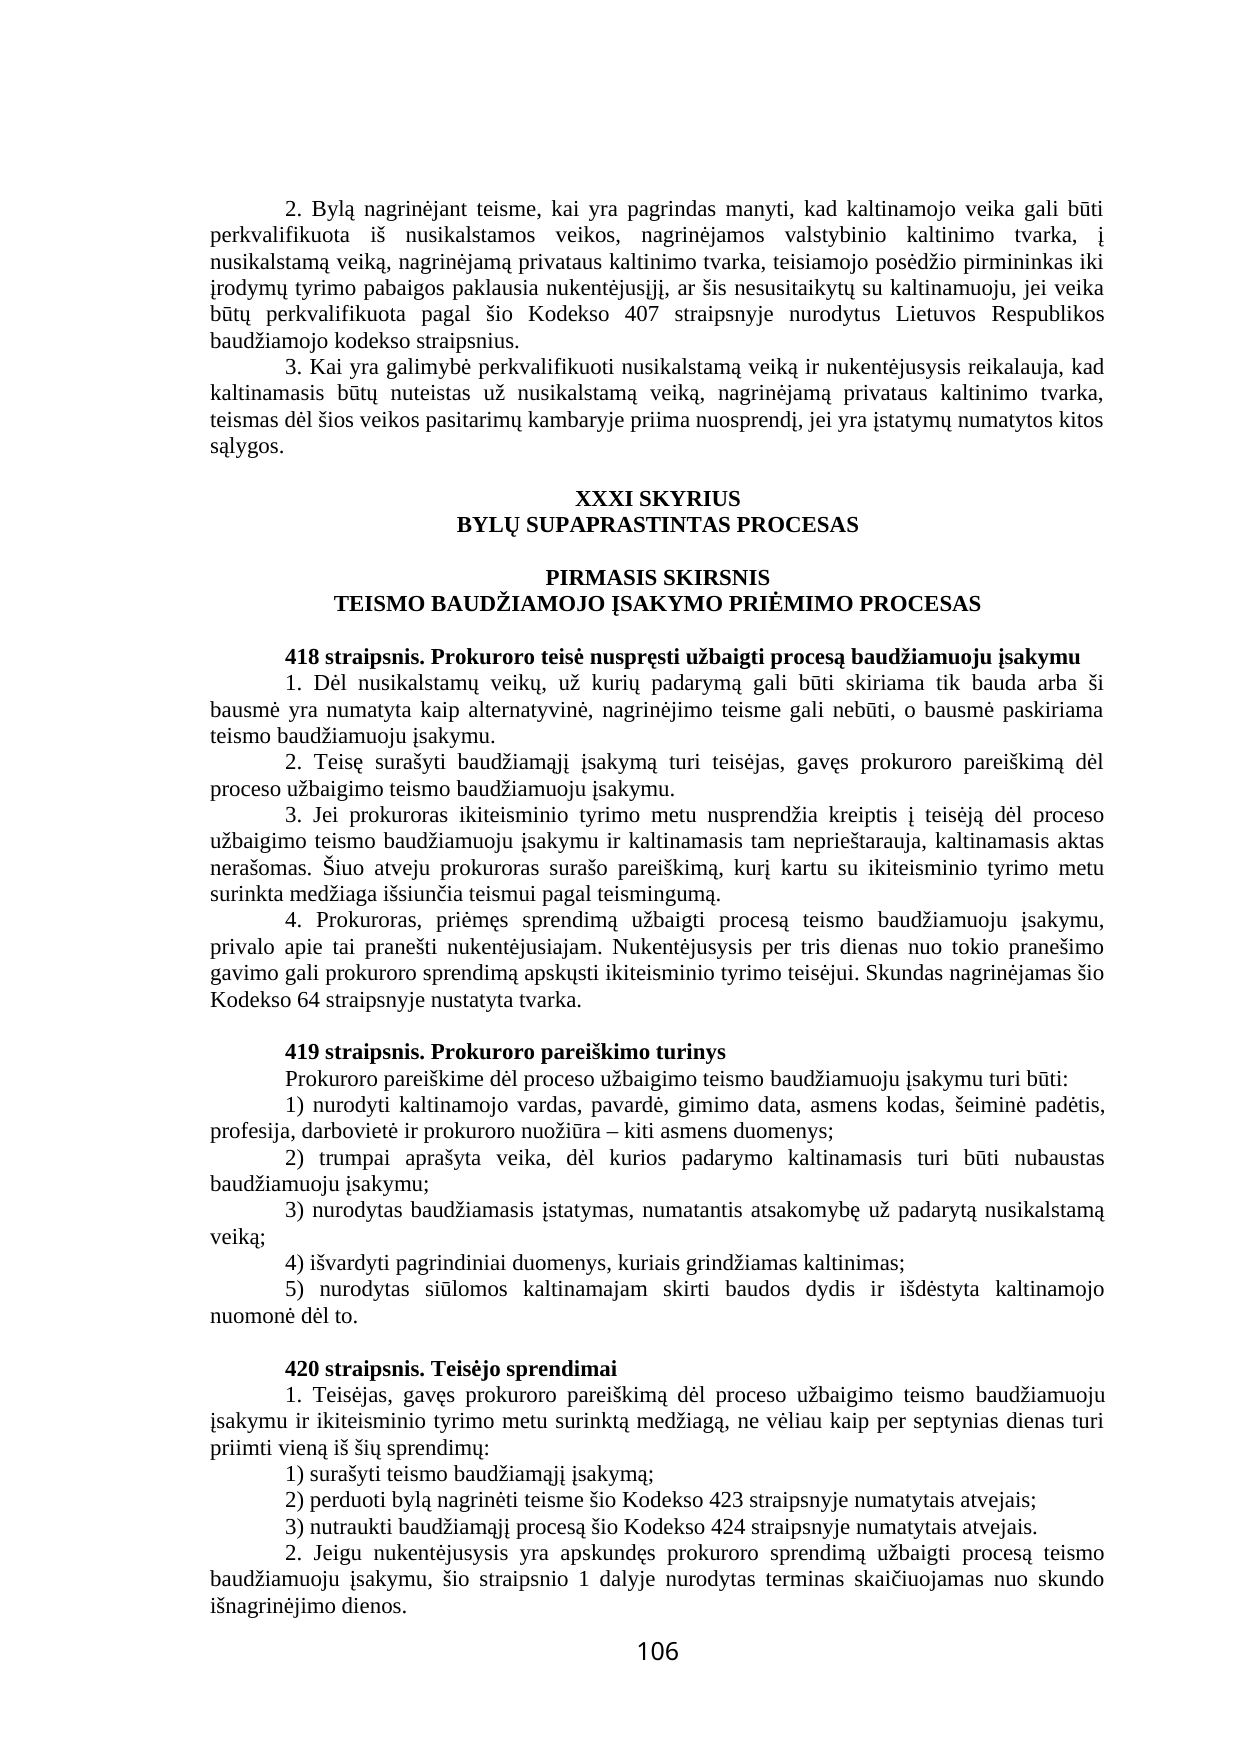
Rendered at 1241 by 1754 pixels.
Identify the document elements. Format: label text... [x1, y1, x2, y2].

text Bylų SUPAPRASTINTAS procesas [210, 511, 1106, 538]
text 3) nutraukti baudžiamąjį procesą šio Kodekso 424 straipsnyje numatytais atvejais. [210, 1513, 1106, 1539]
text 2. Teisę surašyti baudžiamąjį įsakymą turi teisėjas, gavęs prokuroro pareiškimą dėl proceso užbaigimo teismo baudžiamuoju įsakymu. [210, 748, 1106, 801]
text 2) trumpai aprašyta veika, dėl kurios padarymo kaltinamasis turi būti nubaustas baudžiamuoju įsakymu; [210, 1144, 1106, 1196]
text 419 straipsnis. Prokuroro pareiškimo turinys [210, 1038, 1106, 1065]
text 1. Dėl nusikalstamų veikų, už kurių padarymą gali būti skiriama tik bauda arba ši bausmė yra numatyta kaip alternatyvinė, nagrinėjimo teisme gali nebūti, o bausmė paskiriama teismo baudžiamuoju įsakymu. [210, 669, 1106, 748]
text 418 straipsnis. Prokuroro teisė nuspręsti užbaigti procesą baudžiamuoju įsakymu [285, 643, 1106, 669]
text 1. Teisėjas, gavęs prokuroro pareiškimą dėl proceso užbaigimo teismo baudžiamuoju įsakymu ir ikiteisminio tyrimo metu surinktą medžiagą, ne vėliau kaip per septynias dienas turi priimti vieną iš šių sprendimų: [210, 1381, 1106, 1460]
text 4. Prokuroras, priėmęs sprendimą užbaigti procesą teismo baudžiamuoju įsakymu, privalo apie tai pranešti nukentėjusiajam. Nukentėjusysis per tris dienas nuo tokio pranešimo gavimo gali prokuroro sprendimą apskųsti ikiteisminio tyrimo teisėjui. Skundas nagrinėjamas šio Kodekso 64 straipsnyje nustatyta tvarka. [210, 907, 1106, 1012]
text 1) surašyti teismo baudžiamąjį įsakymą; [210, 1460, 1106, 1486]
text 2) perduoti bylą nagrinėti teisme šio Kodekso 423 straipsnyje numatytais atvejais; [210, 1486, 1106, 1513]
text 1) nurodyti kaltinamojo vardas, pavardė, gimimo data, asmens kodas, šeiminė padėtis, profesija, darbovietė ir prokuroro nuožiūra – kiti asmens duomenys; [210, 1091, 1106, 1144]
text 5) nurodytas siūlomos kaltinamajam skirti baudos dydis ir išdėstyta kaltinamojo nuomonė dėl to. [210, 1276, 1106, 1328]
text Prokuroro pareiškime dėl proceso užbaigimo teismo baudžiamuoju įsakymu turi būti: [210, 1065, 1106, 1091]
text 3. Jei prokuroras ikiteisminio tyrimo metu nusprendžia kreiptis į teisėją dėl proceso užbaigimo teismo baudžiamuoju įsakymu ir kaltinamasis tam neprieštarauja, kaltinamasis aktas nerašomas. Šiuo atveju prokuroras surašo pareiškimą, kurį kartu su ikiteisminio tyrimo metu surinkta medžiaga išsiunčia teismui pagal teismingumą. [210, 801, 1106, 907]
text 3) nurodytas baudžiamasis įstatymas, numatantis atsakomybę už padarytą nusikalstamą veiką; [210, 1196, 1106, 1249]
subtitle XXXI skyrius [210, 485, 1106, 511]
subtitle Pirmasis skirsnis [210, 564, 1106, 590]
text 420 straipsnis. Teisėjo sprendimai [210, 1354, 1106, 1381]
text TEISMO Baudžiamojo įsakymo PRIĖMIMO procesas [210, 590, 1106, 617]
text 2. Bylą nagrinėjant teisme, kai yra pagrindas manyti, kad kaltinamojo veika gali būti perkvalifikuota iš nusikalstamos veikos, nagrinėjamos valstybinio kaltinimo tvarka, į nusikalstamą veiką, nagrinėjamą privataus kaltinimo tvarka, teisiamojo posėdžio pirmininkas iki įrodymų tyrimo pabaigos paklausia nukentėjusįjį, ar šis nesusitaikytų su kaltinamuoju, jei veika būtų perkvalifikuota pagal šio Kodekso 407 straipsnyje nurodytus Lietuvos Respublikos baudžiamojo kodekso straipsnius. [210, 195, 1106, 353]
text 2. Jeigu nukentėjusysis yra apskundęs prokuroro sprendimą užbaigti procesą teismo baudžiamuoju įsakymu, šio straipsnio 1 dalyje nurodytas terminas skaičiuojamas nuo skundo išnagrinėjimo dienos. [210, 1539, 1106, 1618]
text 3. Kai yra galimybė perkvalifikuoti nusikalstamą veiką ir nukentėjusysis reikalauja, kad kaltinamasis būtų nuteistas už nusikalstamą veiką, nagrinėjamą privataus kaltinimo tvarka, teismas dėl šios veikos pasitarimų kambaryje priima nuosprendį, jei yra įstatymų numatytos kitos sąlygos. [210, 353, 1106, 458]
text 4) išvardyti pagrindiniai duomenys, kuriais grindžiamas kaltinimas; [210, 1249, 1106, 1276]
